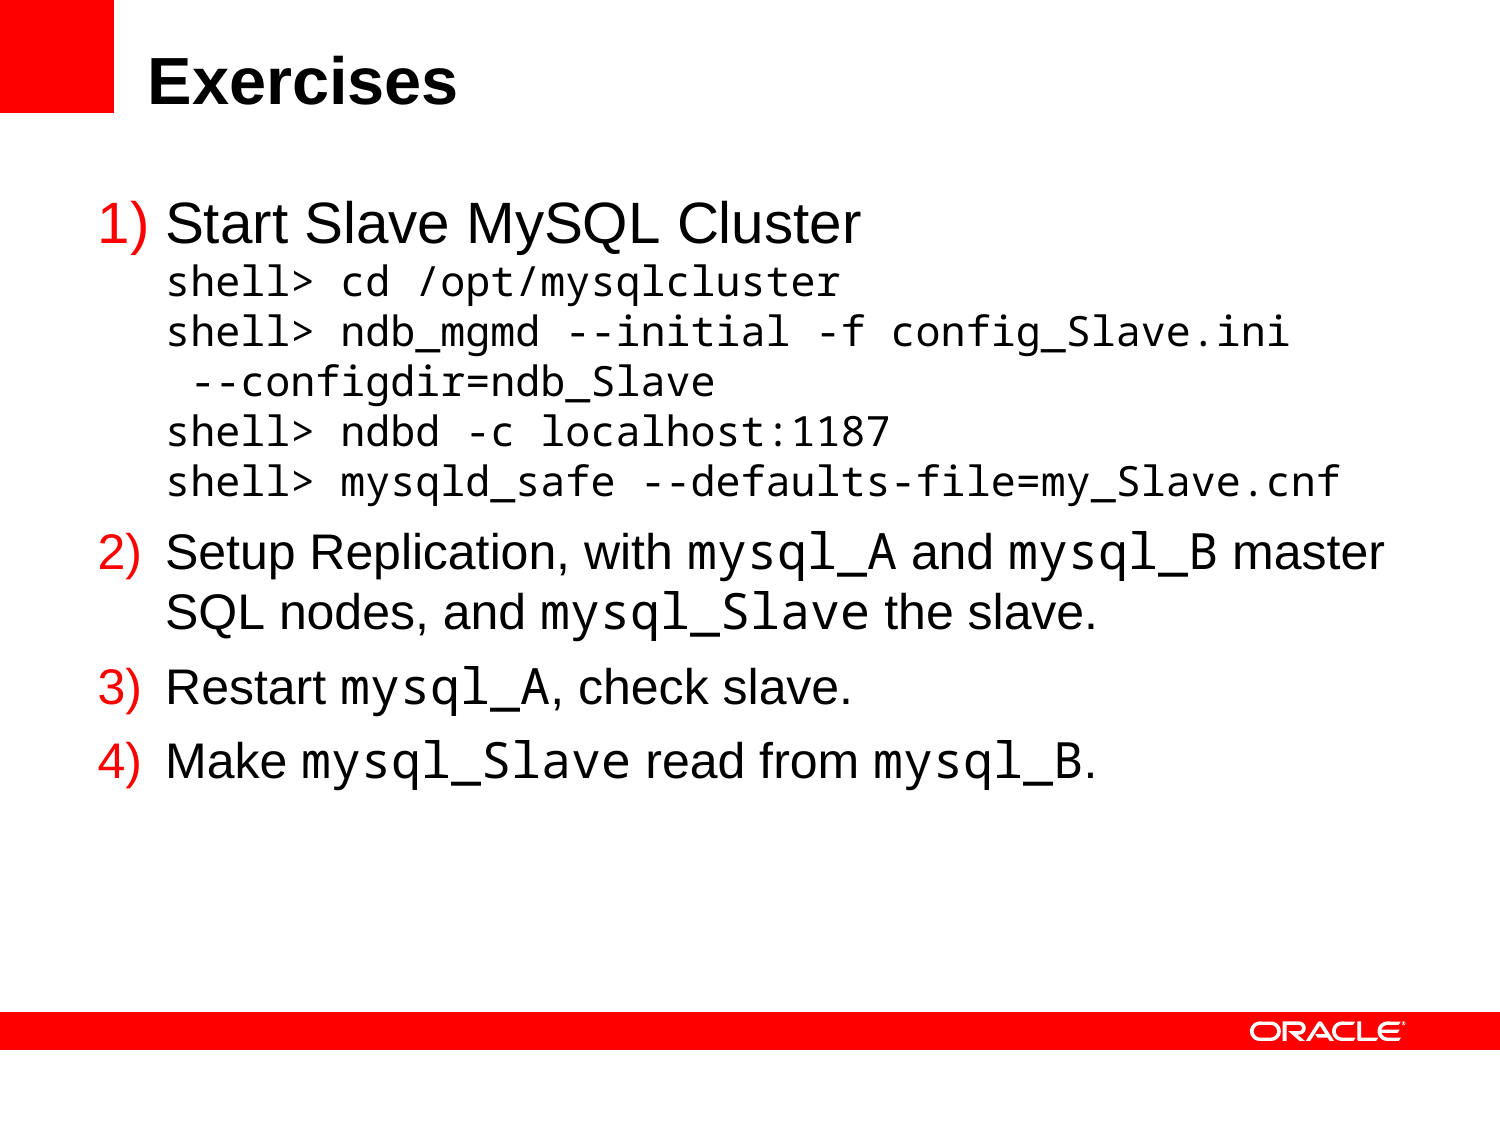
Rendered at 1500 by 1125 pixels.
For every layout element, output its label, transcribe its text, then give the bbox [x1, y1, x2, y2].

text_box Start Slave MySQL Cluster shell> cd /opt/mysqlcluster shell> ndb_mgmd --initial -f config_Slave.ini --configdir=ndb_Slave shell> ndbd -c localhost:1187 shell> mysqld_safe --defaults-file=my_Slave.cnf Setup Replication, with mysql_A and mysql_B master SQL nodes, and mysql_Slave the slave. Restart mysql_A, check slave. Make mysql_Slave read from mysql_B. [82, 177, 1401, 797]
title Exercises [147, 8, 1392, 119]
picture [0, 1012, 1500, 1050]
picture [0, 0, 114, 113]
